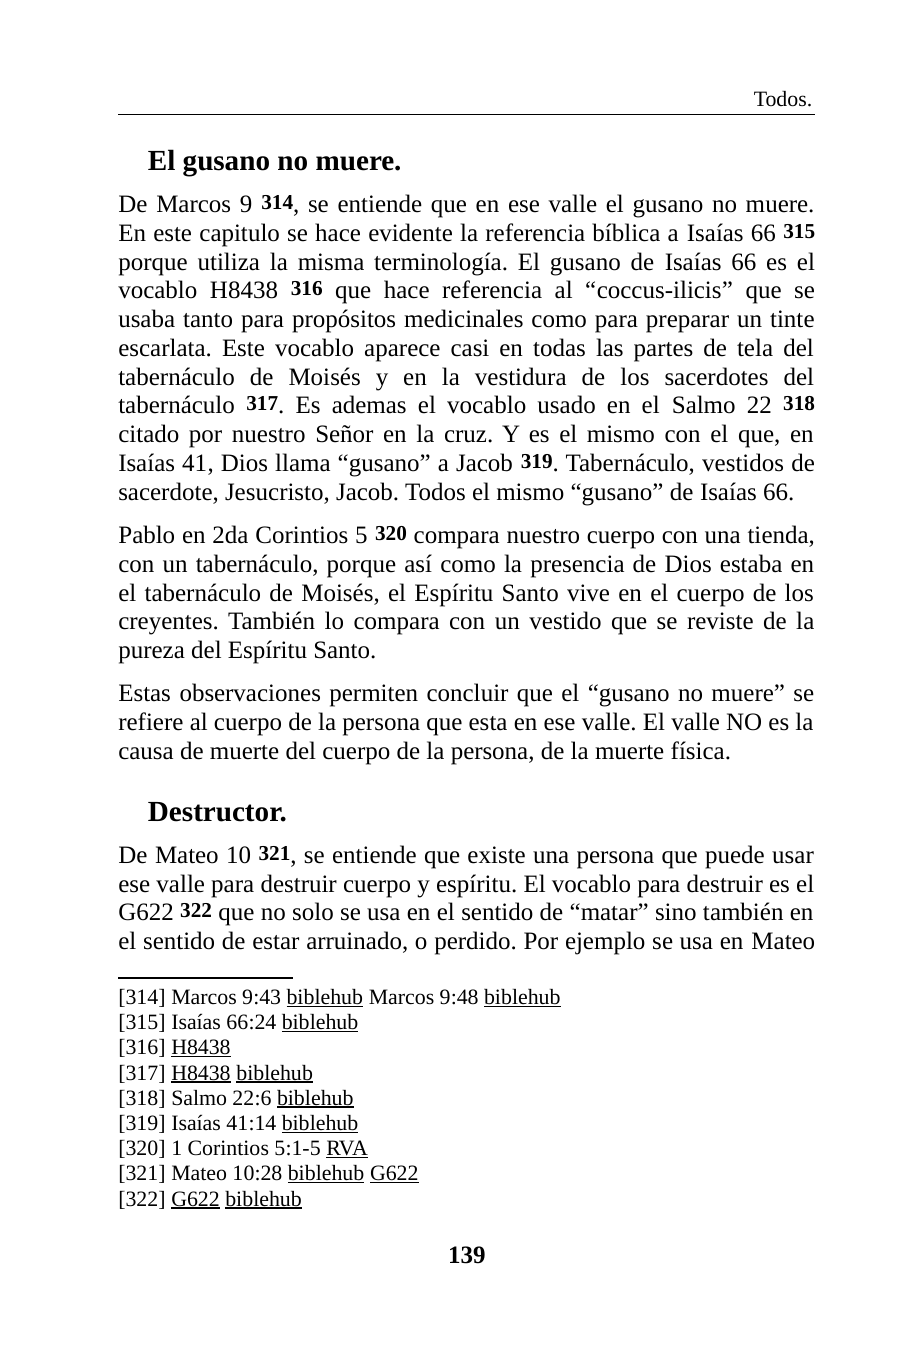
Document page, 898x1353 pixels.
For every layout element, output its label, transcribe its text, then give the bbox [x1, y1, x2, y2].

text H8438 biblehub [118, 1059, 815, 1085]
text 1 Corintios 5:1-5 RVA [118, 1135, 815, 1160]
text De Marcos 9 , se entiende que en ese valle el gusano no muere. En este capitulo se hace evidente la referencia bíblica a Isaías 66 porque utiliza la misma terminología. El gusano de Isaías 66 es el vocablo H8438 que hace referencia al “coccus-ilicis” que se usaba tanto para propósitos medicinales como para preparar un tinte escarlata. Este vocablo aparece casi en todas las partes de tela del tabernáculo de Moisés y en la vestidura de los sacerdotes del tabernáculo . Es ademas el vocablo usado en el Salmo 22 citado por nuestro Señor en la cruz. Y es el mismo con el que, en Isaías 41, Dios llama “gusano” a Jacob . Tabernáculo, vestidos de sacerdote, Jesucristo, Jacob. Todos el mismo “gusano” de Isaías 66. [118, 189, 815, 506]
text Mateo 10:28 biblehub G622 [118, 1160, 815, 1186]
text Salmo 22:6 biblehub [118, 1085, 815, 1110]
text G622 biblehub [118, 1186, 815, 1211]
text Isaías 41:14 biblehub [118, 1110, 815, 1135]
text Pablo en 2da Corintios 5 compara nuestro cuerpo con una tienda, con un tabernáculo, porque así como la presencia de Dios estaba en el tabernáculo de Moisés, el Espíritu Santo vive en el cuerpo de los creyentes. También lo compara con un vestido que se reviste de la pureza del Espíritu Santo. [118, 520, 815, 664]
text De Mateo 10 , se entiende que existe una persona que puede usar ese valle para destruir cuerpo y espíritu. El vocablo para destruir es el G622 que no solo se usa en el sentido de “matar” sino también en el sentido de estar arruinado, o perdido. Por ejemplo se usa en Mateo [118, 840, 815, 955]
subtitle Destructor. [148, 794, 815, 827]
text Estas observaciones permiten concluir que el “gusano no muere” se refiere al cuerpo de la persona que esta en ese valle. El valle NO es la causa de muerte del cuerpo de la persona, de la muerte física. [118, 678, 815, 765]
text H8438 [118, 1034, 815, 1059]
text Marcos 9:43 biblehub Marcos 9:48 biblehub [118, 984, 815, 1009]
text Isaías 66:24 biblehub [118, 1009, 815, 1034]
subtitle El gusano no muere. [148, 143, 815, 177]
